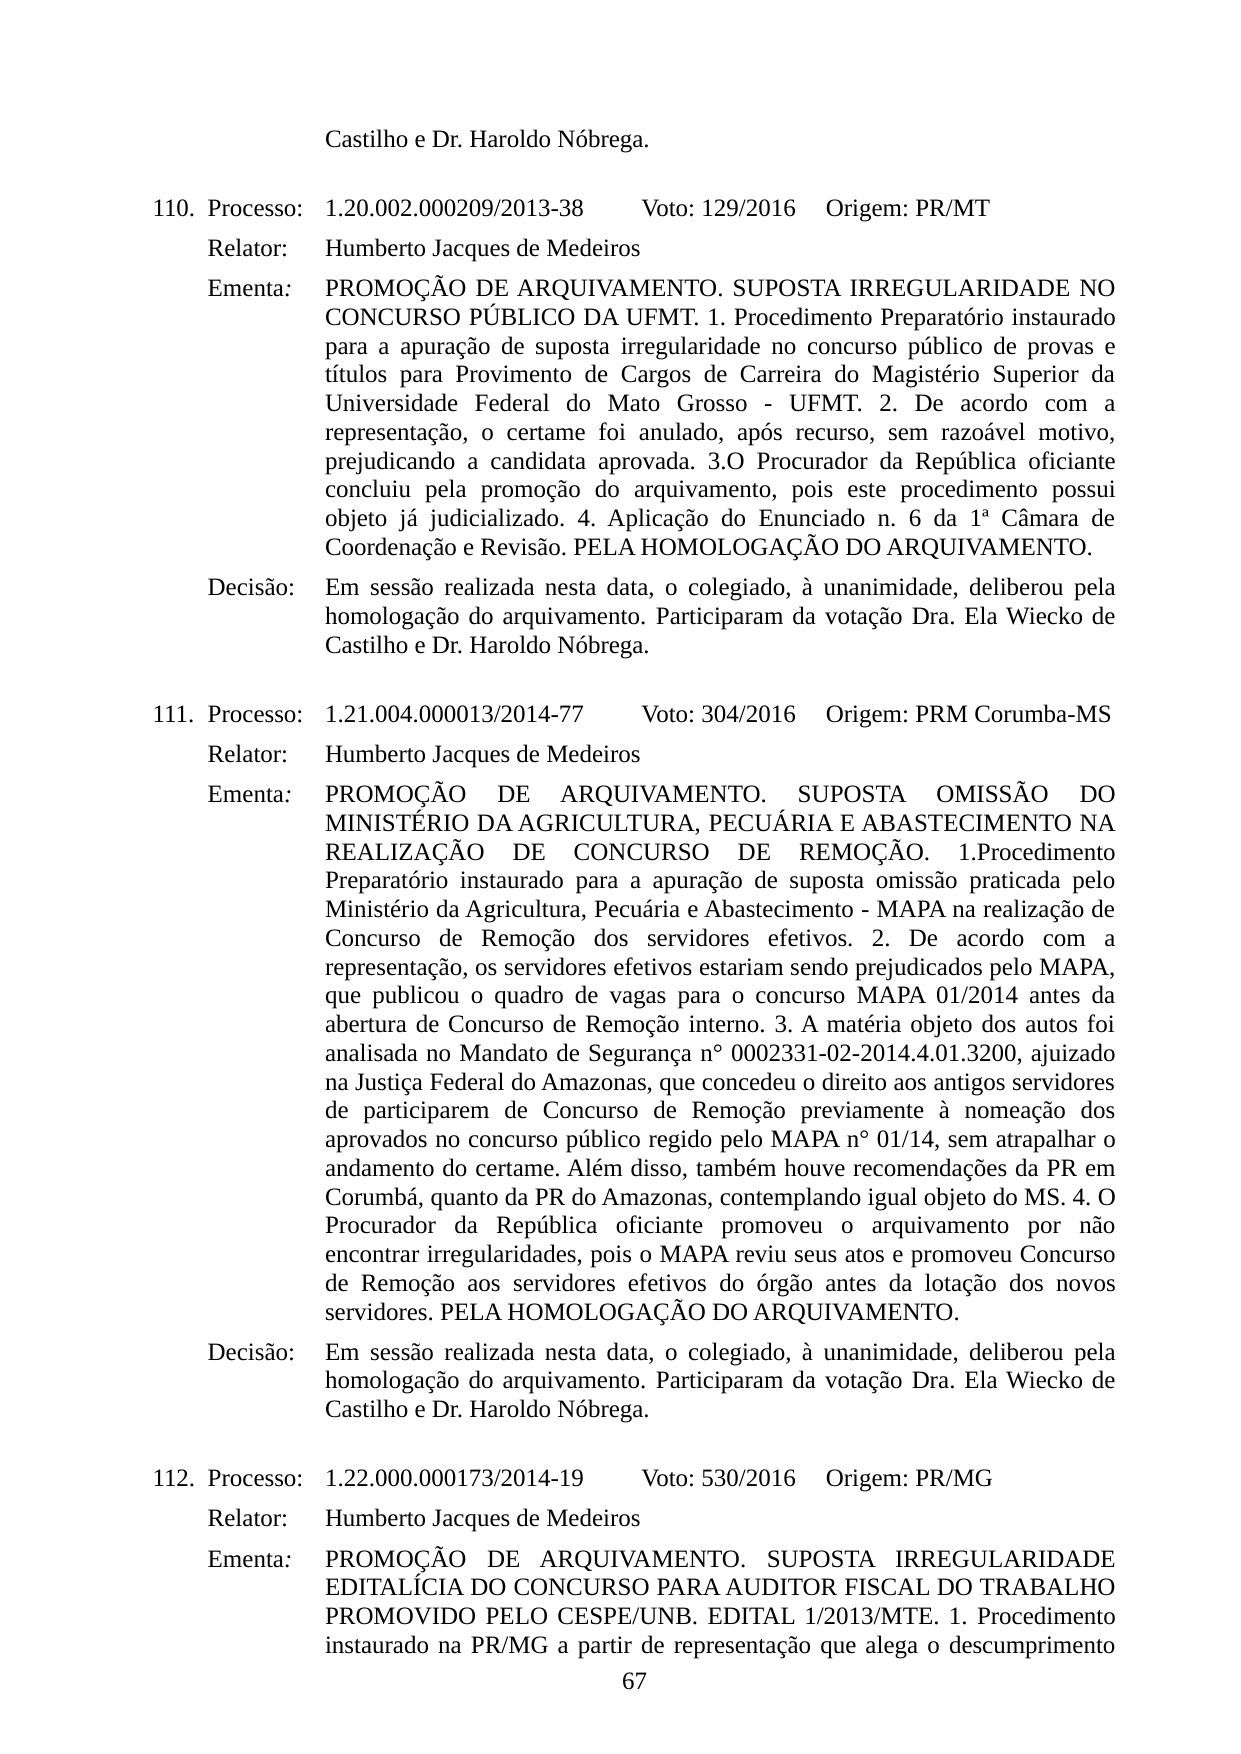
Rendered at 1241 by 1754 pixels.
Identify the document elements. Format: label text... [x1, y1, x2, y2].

table_header Voto: 304/2016 [635, 693, 820, 733]
table_cell Decisão: [202, 566, 319, 664]
table_cell Relator: [202, 227, 319, 267]
table_cell Em sessão realizada nesta data, o colegiado, à unanimidade, deliberou pela homologação do arquivamento. Participaram da votação Dra. Ela Wiecko de Castilho e Dr. Haroldo Nóbrega. [319, 566, 1122, 664]
table_cell [146, 118, 202, 158]
table_header 111. [146, 693, 202, 733]
table_header 1.20.002.000209/2013-38 [319, 187, 635, 227]
table_cell [146, 773, 202, 1331]
table_cell Castilho e Dr. Haroldo Nóbrega. [319, 118, 1122, 158]
table_header 110. [146, 187, 202, 227]
table_cell [146, 1498, 202, 1538]
table_header 1.21.004.000013/2014-77 [319, 693, 635, 733]
table_cell Decisão: [202, 1331, 319, 1429]
table_cell Ementa: [202, 268, 319, 566]
table_header 112. [146, 1458, 202, 1498]
table_cell Relator: [202, 733, 319, 773]
table_cell [146, 566, 202, 664]
table_header Origem: PR/MT [820, 187, 1122, 227]
table_cell Humberto Jacques de Medeiros [319, 1498, 1122, 1538]
table_cell Humberto Jacques de Medeiros [319, 733, 1122, 773]
table_cell [146, 733, 202, 773]
table_cell Ementa: [202, 773, 319, 1331]
table_cell PROMOÇÃO DE ARQUIVAMENTO. SUPOSTA OMISSÃO DO MINISTÉRIO DA AGRICULTURA, PECUÁRIA E ABASTECIMENTO NA REALIZAÇÃO DE CONCURSO DE REMOÇÃO. 1.Procedimento Preparatório instaurado para a apuração de suposta omissão praticada pelo Ministério da Agricultura, Pecuária e Abastecimento - MAPA na realização de Concurso de Remoção dos servidores efetivos. 2. De acordo com a representação, os servidores efetivos estariam sendo prejudicados pelo MAPA, que publicou o quadro de vagas para o concurso MAPA 01/2014 antes da abertura de Concurso de Remoção interno. 3. A matéria objeto dos autos foi analisada no Mandato de Segurança n° 0002331-02-2014.4.01.3200, ajuizado na Justiça Federal do Amazonas, que concedeu o direito aos antigos servidores de participarem de Concurso de Remoção previamente à nomeação dos aprovados no concurso público regido pelo MAPA n° 01/14, sem atrapalhar o andamento do certame. Além disso, também houve recomendações da PR em Corumbá, quanto da PR do Amazonas, contemplando igual objeto do MS. 4. O Procurador da República oficiante promoveu o arquivamento por não encontrar irregularidades, pois o MAPA reviu seus atos e promoveu Concurso de Remoção aos servidores efetivos do órgão antes da lotação dos novos servidores. PELA HOMOLOGAÇÃO DO ARQUIVAMENTO. [319, 773, 1122, 1331]
table_header Processo: [202, 1458, 319, 1498]
table_cell Relator: [202, 1498, 319, 1538]
table_header Origem: PRM Corumba-MS [820, 693, 1122, 733]
table_cell PROMOÇÃO DE ARQUIVAMENTO. SUPOSTA IRREGULARIDADE EDITALÍCIA DO CONCURSO PARA AUDITOR FISCAL DO TRABALHO PROMOVIDO PELO CESPE/UNB. EDITAL 1/2013/MTE. 1. Procedimento instaurado na PR/MG a partir de representação que alega o descumprimento [319, 1538, 1122, 1664]
table_header Processo: [202, 693, 319, 733]
table_header Voto: 530/2016 [635, 1458, 820, 1498]
table_cell Em sessão realizada nesta data, o colegiado, à unanimidade, deliberou pela homologação do arquivamento. Participaram da votação Dra. Ela Wiecko de Castilho e Dr. Haroldo Nóbrega. [319, 1331, 1122, 1429]
table_cell Ementa: [202, 1538, 319, 1664]
table_cell [202, 118, 319, 158]
table_cell Humberto Jacques de Medeiros [319, 227, 1122, 267]
table_cell [146, 227, 202, 267]
table_cell PROMOÇÃO DE ARQUIVAMENTO. SUPOSTA IRREGULARIDADE NO CONCURSO PÚBLICO DA UFMT. 1. Procedimento Preparatório instaurado para a apuração de suposta irregularidade no concurso público de provas e títulos para Provimento de Cargos de Carreira do Magistério Superior da Universidade Federal do Mato Grosso - UFMT. 2. De acordo com a representação, o certame foi anulado, após recurso, sem razoável motivo, prejudicando a candidata aprovada. 3.O Procurador da República oficiante concluiu pela promoção do arquivamento, pois este procedimento possui objeto já judicializado. 4. Aplicação do Enunciado n. 6 da 1ª Câmara de Coordenação e Revisão. PELA HOMOLOGAÇÃO DO ARQUIVAMENTO. [319, 268, 1122, 566]
table_header Processo: [202, 187, 319, 227]
table_header Voto: 129/2016 [635, 187, 820, 227]
table_cell [146, 1331, 202, 1429]
table_header 1.22.000.000173/2014-19 [319, 1458, 635, 1498]
table_cell [146, 268, 202, 566]
table_header Origem: PR/MG [820, 1458, 1122, 1498]
table_cell [146, 1538, 202, 1664]
